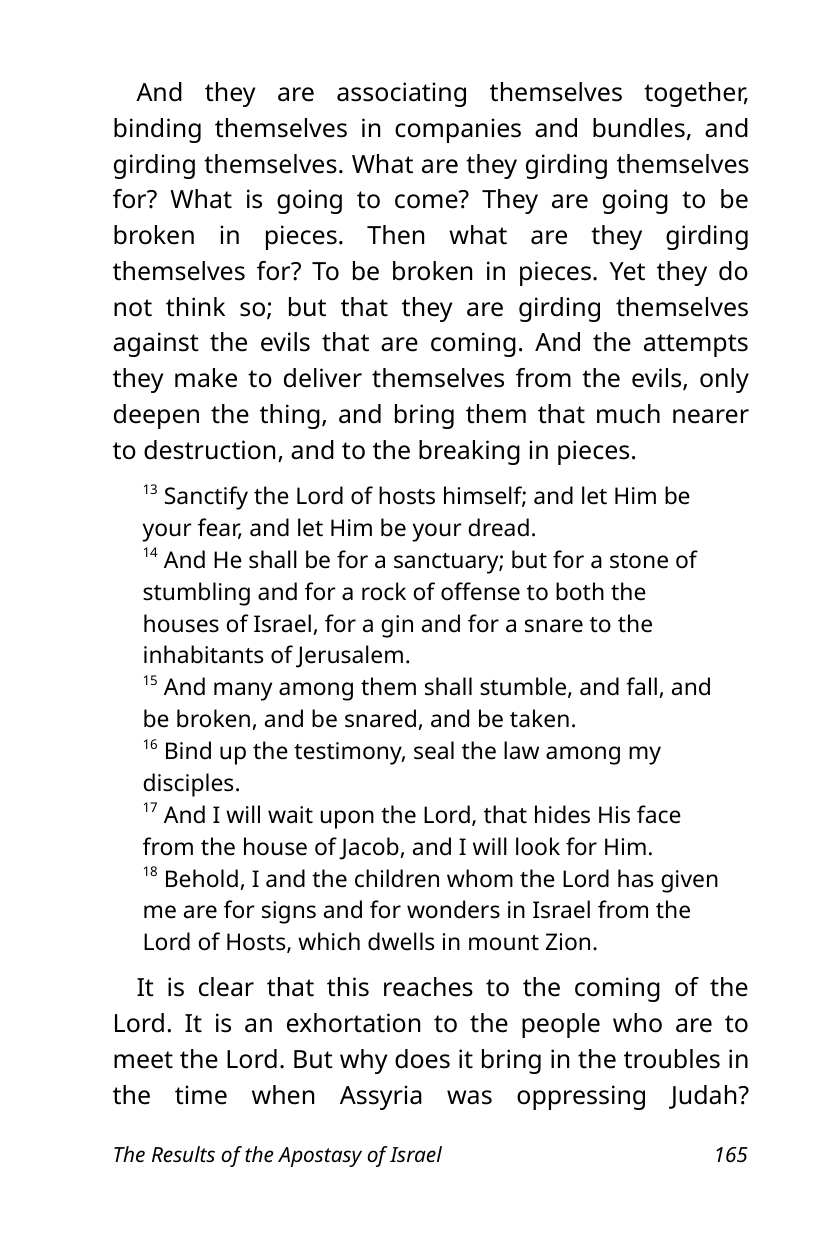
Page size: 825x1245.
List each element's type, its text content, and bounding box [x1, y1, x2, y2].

text 13 Sanctify the Lord of hosts himself; and let Him be your fear, and let Him be your dread. [142, 480, 720, 543]
text 17 And I will wait upon the Lord, that hides His face from the house of Jacob, and I will look for Him. [142, 799, 720, 862]
text And they are associating themselves together, binding themselves in companies and bundles, and girding themselves. What are they girding themselves for? What is going to come? They are going to be broken in pieces. Then what are they girding themselves for? To be broken in pieces. Yet they do not think so; but that they are girding themselves against the evils that are coming. And the attempts they make to deliver themselves from the evils, only deepen the thing, and bring them that much nearer to destruction, and to the breaking in pieces. [112, 75, 750, 466]
text 16 Bind up the testimony, seal the law among my disciples. [142, 735, 720, 798]
text 18 Behold, I and the children whom the Lord has given me are for signs and for wonders in Israel from the Lord of Hosts, which dwells in mount Zion. [142, 862, 720, 957]
text 15 And many among them shall stumble, and fall, and be broken, and be snared, and be taken. [142, 671, 720, 734]
text It is clear that this reaches to the coming of the Lord. It is an exhortation to the people who are to meet the Lord. But why does it bring in the troubles in the time when Assyria was oppressing Judah? [112, 970, 750, 1111]
text 14 And He shall be for a sanctuary; but for a stone of stumbling and for a rock of offense to both the houses of Israel, for a gin and for a snare to the inhabitants of Jerusalem. [142, 544, 720, 671]
